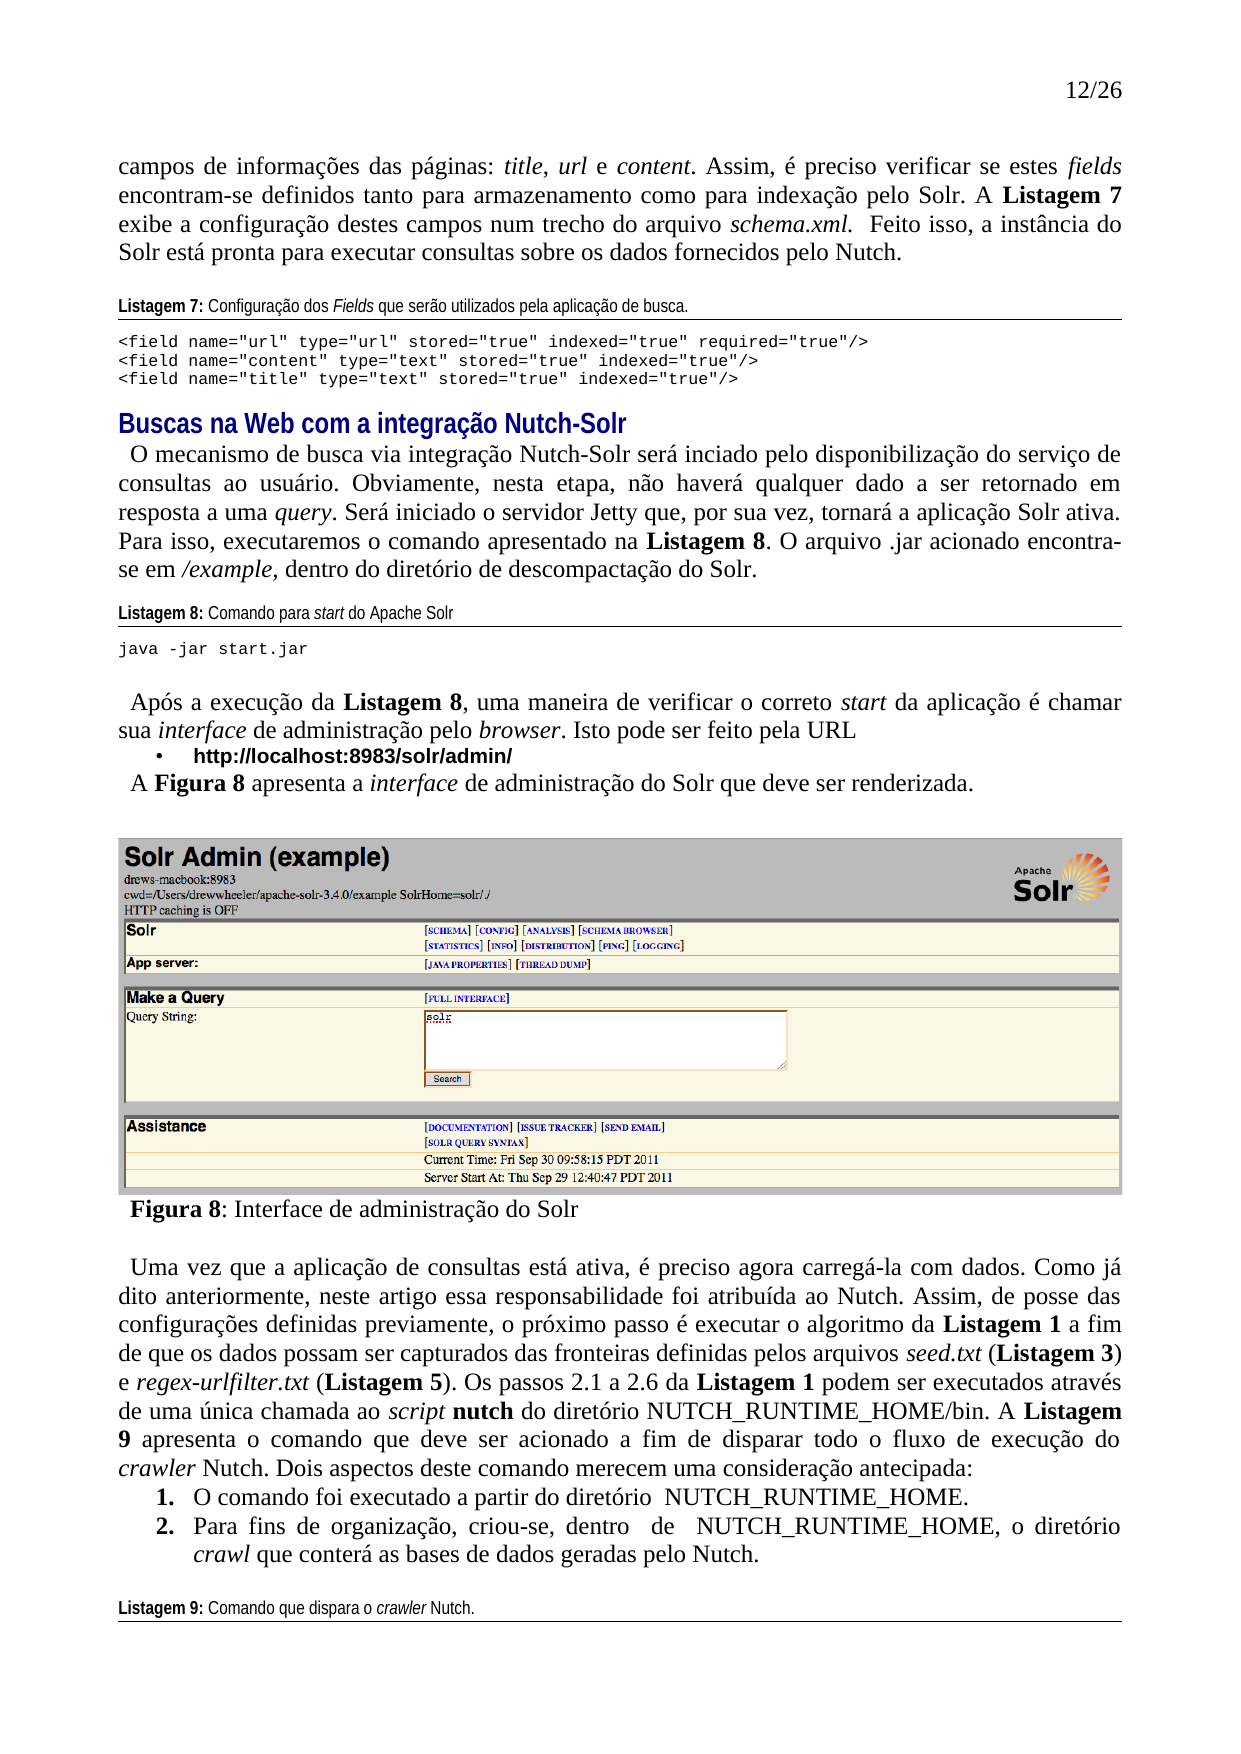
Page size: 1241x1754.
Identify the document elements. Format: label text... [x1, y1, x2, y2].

list <field name="title" type="text" stored="true" indexed="true"/> [118, 370, 1122, 388]
list Listagem 8: Comando para start do Apache Solr [118, 602, 1122, 626]
text Após a execução da Listagem 8, uma maneira de verificar o correto start da aplicação é chamar sua interface de administração pelo browser. Isto pode ser feito pela URL [118, 687, 1122, 744]
list <field name="content" type="text" stored="true" indexed="true"/> [118, 351, 1122, 370]
picture [118, 838, 1123, 1195]
list O comando foi executado a partir do diretório NUTCH_RUNTIME_HOME. [156, 1482, 1122, 1511]
text Uma vez que a aplicação de consultas está ativa, é preciso agora carregá-la com dados. Como já dito anteriormente, neste artigo essa responsabilidade foi atribuída ao Nutch. Assim, de posse das configurações definidas previamente, o próximo passo é executar o algoritmo da Listagem 1 a fim de que os dados possam ser capturados das fronteiras definidas pelos arquivos seed.txt (Listagem 3) e regex-urlfilter.txt (Listagem 5). Os passos 2.1 a 2.6 da Listagem 1 podem ser executados através de uma única chamada ao script nutch do diretório NUTCH_RUNTIME_HOME/bin. A Listagem 9 apresenta o comando que deve ser acionado a fim de disparar todo o fluxo de execução do crawler Nutch. Dois aspectos deste comando merecem uma consideração antecipada: [118, 1252, 1122, 1482]
list Listagem 7: Configuração dos Fields que serão utilizados pela aplicação de busca. [118, 295, 1122, 319]
list http://localhost:8983/solr/admin/ [156, 744, 1122, 768]
text campos de informações das páginas: title, url e content. Assim, é preciso verificar se estes fields encontram-se definidos tanto para armazenamento como para indexação pelo Solr. A Listagem 7 exibe a configuração destes campos num trecho do arquivo schema.xml. Feito isso, a instância do Solr está pronta para executar consultas sobre os dados fornecidos pelo Nutch. [118, 151, 1122, 266]
text O mecanismo de busca via integração Nutch-Solr será inciado pelo disponibilização do serviço de consultas ao usuário. Obviamente, nesta etapa, não haverá qualquer dado a ser retornado em resposta a uma query. Será iniciado o servidor Jetty que, por sua vez, tornará a aplicação Solr ativa. Para isso, executaremos o comando apresentado na Listagem 8. O arquivo .jar acionado encontra-se em /example, dentro do diretório de descompactação do Solr. [118, 439, 1122, 583]
list Listagem 9: Comando que dispara o crawler Nutch. [118, 1597, 1122, 1621]
text Figura 8: Interface de administração do Solr [118, 1195, 1122, 1223]
list java -jar start.jar [118, 639, 1122, 658]
list <field name="url" type="url" stored="true" indexed="true" required="true"/> [118, 332, 1122, 351]
list Para fins de organização, criou-se, dentro de NUTCH_RUNTIME_HOME, o diretório crawl que conterá as bases de dados geradas pelo Nutch. [156, 1511, 1122, 1568]
text Buscas na Web com a integração Nutch-Solr [118, 406, 1122, 439]
text A Figura 8 apresenta a interface de administração do Solr que deve ser renderizada. [118, 768, 1122, 797]
